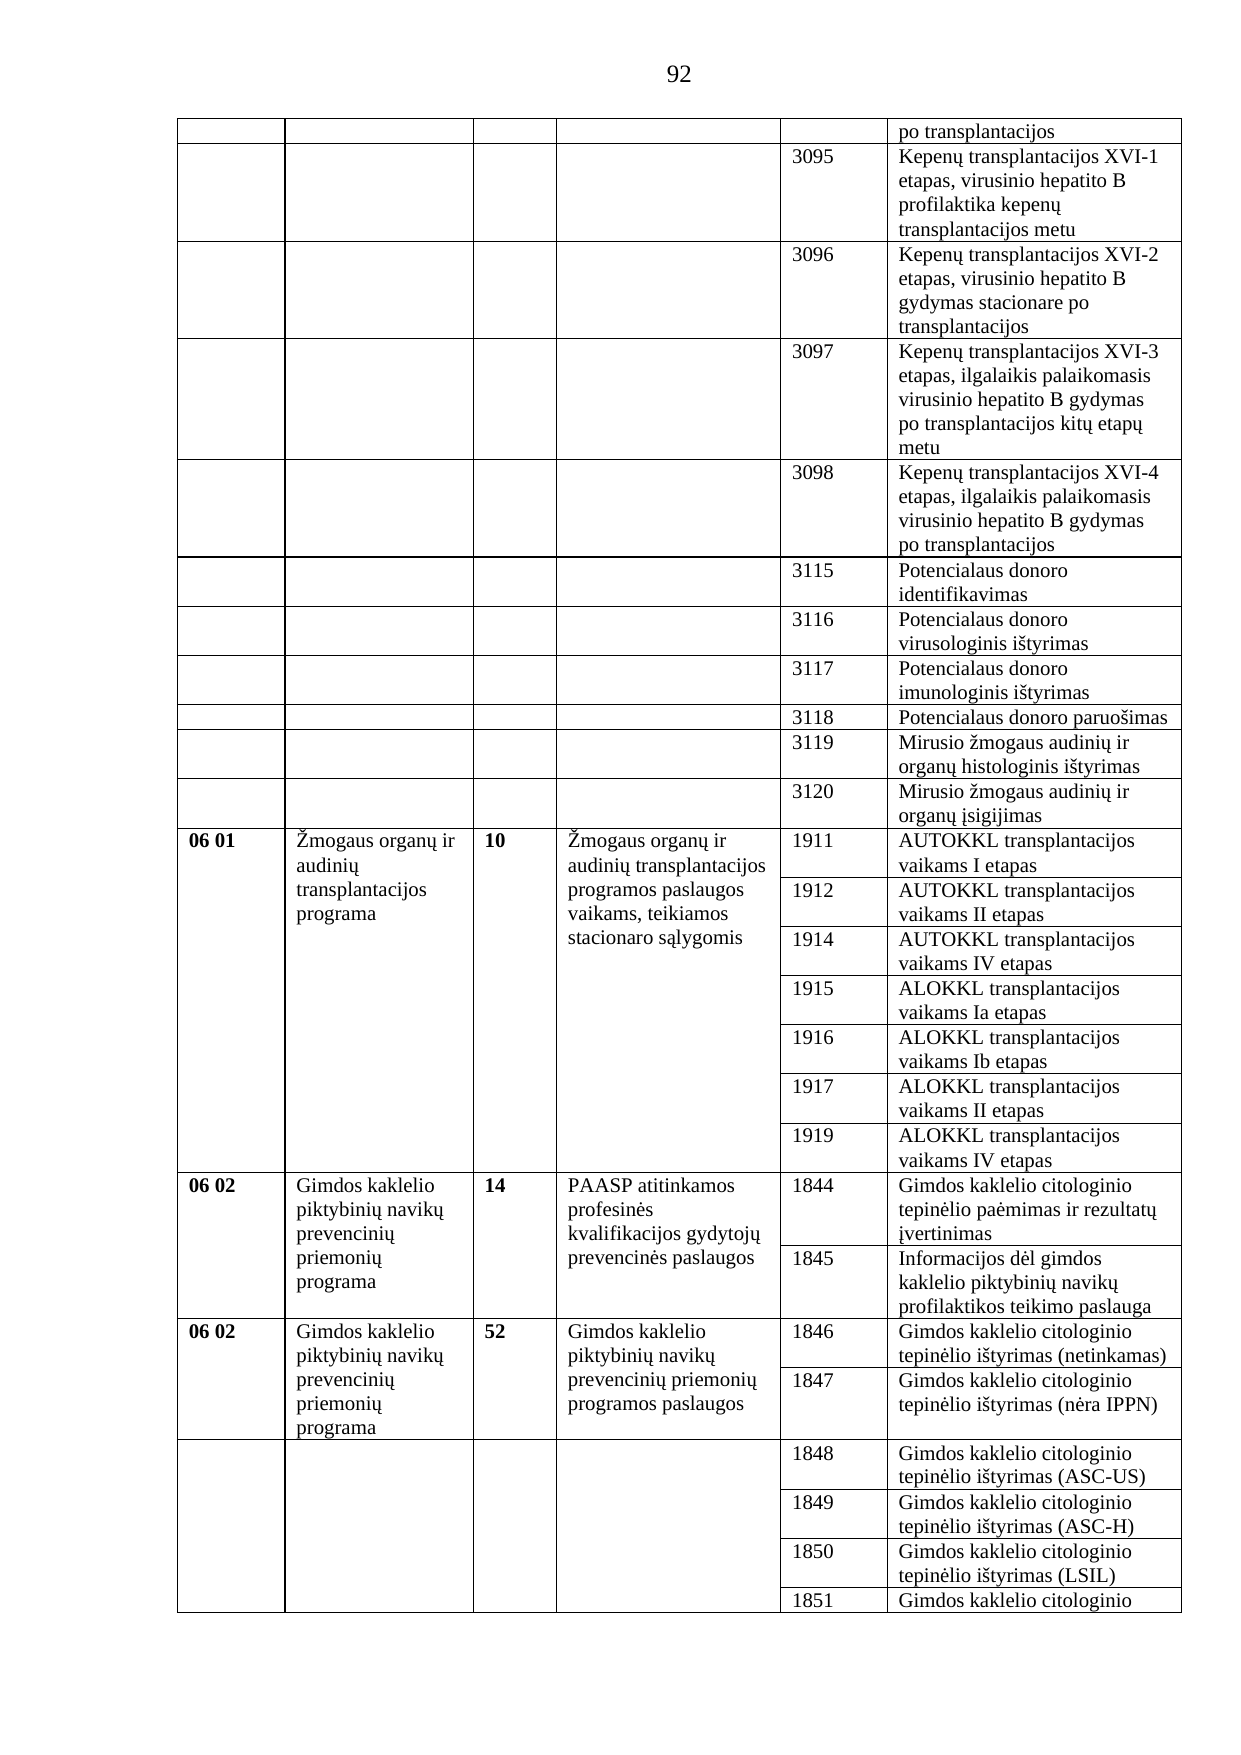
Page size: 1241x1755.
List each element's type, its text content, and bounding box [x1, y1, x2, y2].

table_cell [474, 607, 556, 655]
table_cell [178, 705, 284, 729]
table_cell [286, 1440, 473, 1612]
table_cell 14 [474, 1173, 556, 1318]
table_cell [557, 779, 780, 827]
table_cell [178, 242, 284, 338]
table_cell [474, 339, 556, 459]
table_cell 1846 [781, 1319, 887, 1367]
table_cell [178, 144, 284, 241]
table_cell [557, 339, 780, 459]
table_cell [286, 460, 473, 556]
table_cell [178, 607, 284, 655]
table_cell 1914 [781, 927, 887, 975]
table_cell [178, 339, 284, 459]
table_cell ALOKKL transplantacijos vaikams Ib etapas [888, 1025, 1181, 1073]
table_cell 3119 [781, 730, 887, 778]
table_cell AUTOKKL transplantacijos vaikams I etapas [888, 829, 1181, 877]
table_cell Gimdos kaklelio piktybinių navikų prevencinių priemonių programos paslaugos [557, 1319, 780, 1439]
table_cell Potencialaus donoro imunologinis ištyrimas [888, 656, 1181, 704]
table_cell 3120 [781, 779, 887, 827]
table_cell 06 01 [178, 829, 284, 1172]
table_cell [474, 144, 556, 241]
table_cell [474, 119, 556, 143]
table_cell [178, 656, 284, 704]
table_cell 1849 [781, 1490, 887, 1538]
table_cell 3095 [781, 144, 887, 241]
table_cell [286, 144, 473, 241]
table_cell PAASP atitinkamos profesinės kvalifikacijos gydytojų prevencinės paslaugos [557, 1173, 780, 1318]
table_cell [557, 119, 780, 143]
table_cell [178, 460, 284, 556]
table_cell 06 02 [178, 1173, 284, 1318]
table_cell 1912 [781, 878, 887, 926]
table_cell [781, 119, 887, 143]
table_cell [286, 339, 473, 459]
table_cell [557, 705, 780, 729]
table_cell 1917 [781, 1074, 887, 1122]
table_cell Gimdos kaklelio piktybinių navikų prevencinių priemonių programa [286, 1173, 473, 1318]
table_cell 1915 [781, 976, 887, 1024]
table_cell 3117 [781, 656, 887, 704]
table_cell [557, 1440, 780, 1612]
table_cell 1844 [781, 1173, 887, 1245]
table_cell [178, 558, 284, 606]
table_cell 06 02 [178, 1319, 284, 1439]
table_cell [474, 730, 556, 778]
table_cell Gimdos kaklelio citologinio tepinėlio paėmimas ir rezultatų įvertinimas [888, 1173, 1181, 1245]
table_cell [557, 656, 780, 704]
table_cell [286, 242, 473, 338]
table_cell [557, 607, 780, 655]
table_cell 1845 [781, 1246, 887, 1318]
table_cell Gimdos kaklelio citologinio tepinėlio ištyrimas (LSIL) [888, 1539, 1181, 1587]
table_cell 1850 [781, 1539, 887, 1587]
table_cell Kepenų transplantacijos XVI-1 etapas, virusinio hepatito B profilaktika kepenų transplantacijos metu [888, 144, 1181, 241]
table_cell [178, 730, 284, 778]
table_cell 3096 [781, 242, 887, 338]
table_cell Kepenų transplantacijos XVI-2 etapas, virusinio hepatito B gydymas stacionare po transplantacijos [888, 242, 1181, 338]
table_cell AUTOKKL transplantacijos vaikams IV etapas [888, 927, 1181, 975]
table_cell 52 [474, 1319, 556, 1439]
table_cell [557, 460, 780, 556]
table_cell [178, 779, 284, 827]
table_cell ALOKKL transplantacijos vaikams IV etapas [888, 1124, 1181, 1172]
table_cell Žmogaus organų ir audinių transplantacijos programa [286, 829, 473, 1172]
table_cell 3118 [781, 705, 887, 729]
table_cell Gimdos kaklelio citologinio tepinėlio ištyrimas (ASC-US) [888, 1440, 1181, 1488]
table_cell ALOKKL transplantacijos vaikams II etapas [888, 1074, 1181, 1122]
table_cell 1911 [781, 829, 887, 877]
table_cell [286, 119, 473, 143]
table_cell 1916 [781, 1025, 887, 1073]
table_cell Informacijos dėl gimdos kaklelio piktybinių navikų profilaktikos teikimo paslauga [888, 1246, 1181, 1318]
table_cell [557, 730, 780, 778]
table_cell 1847 [781, 1368, 887, 1439]
table_cell [286, 558, 473, 606]
table_cell 1851 [781, 1588, 887, 1612]
table_cell AUTOKKL transplantacijos vaikams II etapas [888, 878, 1181, 926]
table_cell [474, 558, 556, 606]
table_cell [557, 558, 780, 606]
table_cell [474, 242, 556, 338]
table_cell [178, 1440, 284, 1612]
table_cell [557, 242, 780, 338]
table_cell 1848 [781, 1440, 887, 1488]
table_cell Potencialaus donoro identifikavimas [888, 558, 1181, 606]
table_cell Gimdos kaklelio piktybinių navikų prevencinių priemonių programa [286, 1319, 473, 1439]
table_cell [474, 656, 556, 704]
table_cell [286, 705, 473, 729]
table_cell Kepenų transplantacijos XVI-4 etapas, ilgalaikis palaikomasis virusinio hepatito B gydymas po transplantacijos [888, 460, 1181, 556]
table_cell [286, 656, 473, 704]
table_cell Kepenų transplantacijos XVI-3 etapas, ilgalaikis palaikomasis virusinio hepatito B gydymas po transplantacijos kitų etapų metu [888, 339, 1181, 459]
table_cell 1919 [781, 1124, 887, 1172]
table_cell 3098 [781, 460, 887, 556]
table_cell Gimdos kaklelio citologinio tepinėlio ištyrimas (nėra IPPN) [888, 1368, 1181, 1439]
table_cell [178, 119, 284, 143]
table_cell Mirusio žmogaus audinių ir organų histologinis ištyrimas [888, 730, 1181, 778]
table_cell 10 [474, 829, 556, 1172]
table_cell Potencialaus donoro virusologinis ištyrimas [888, 607, 1181, 655]
table_cell [286, 779, 473, 827]
table_cell 3097 [781, 339, 887, 459]
table_cell [557, 144, 780, 241]
table_cell Žmogaus organų ir audinių transplantacijos programos paslaugos vaikams, teikiamos stacionaro sąlygomis [557, 829, 780, 1172]
table_cell Gimdos kaklelio citologinio tepinėlio ištyrimas (ASC-H) [888, 1490, 1181, 1538]
table_cell 3116 [781, 607, 887, 655]
table_cell [474, 705, 556, 729]
table_cell Potencialaus donoro paruošimas [888, 705, 1181, 729]
table_cell [474, 1440, 556, 1612]
table_cell po transplantacijos [888, 119, 1181, 143]
table_cell [474, 460, 556, 556]
table_cell ALOKKL transplantacijos vaikams Ia etapas [888, 976, 1181, 1024]
table_cell [474, 779, 556, 827]
table_cell [286, 730, 473, 778]
table_cell Gimdos kaklelio citologinio [888, 1588, 1181, 1612]
table_cell Gimdos kaklelio citologinio tepinėlio ištyrimas (netinkamas) [888, 1319, 1181, 1367]
table_cell [286, 607, 473, 655]
table_cell 3115 [781, 558, 887, 606]
table_cell Mirusio žmogaus audinių ir organų įsigijimas [888, 779, 1181, 827]
